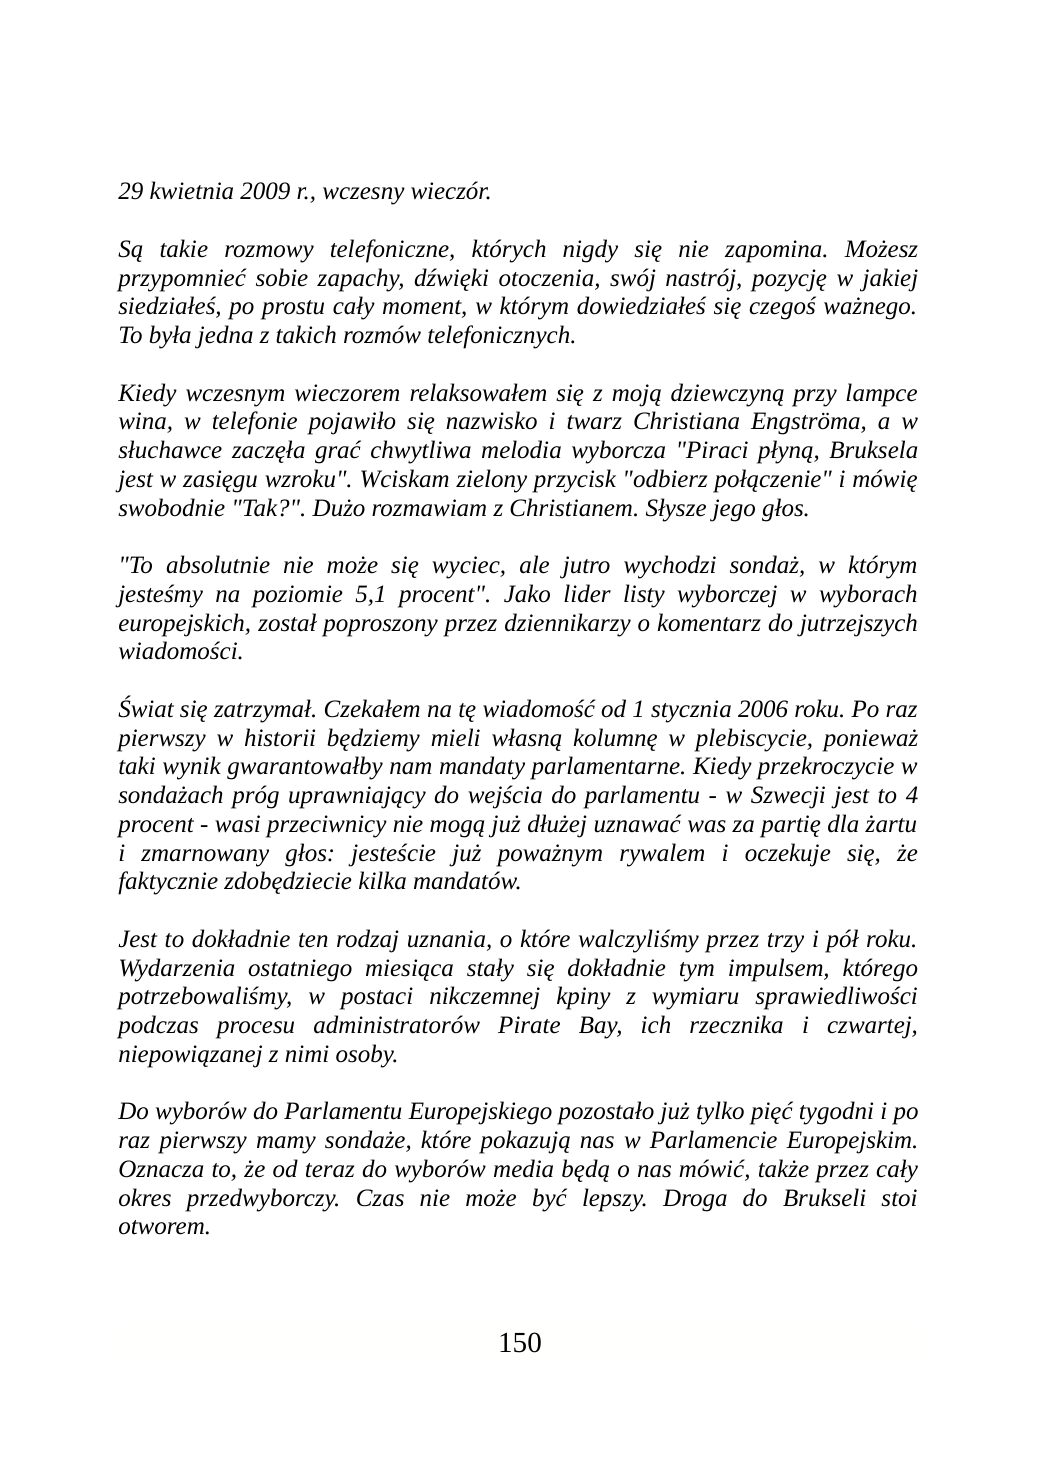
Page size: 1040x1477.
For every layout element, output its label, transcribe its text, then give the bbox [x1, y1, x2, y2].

text "To absolutnie nie może się wyciec, ale jutro wychodzi sondaż, w którym jesteśmy na poziomie 5,1 procent". Jako lider listy wyborczej w wyborach europejskich, został poproszony przez dziennikarzy o komentarz do jutrzejszych wiadomości. [118, 550, 921, 665]
text Kiedy wczesnym wieczorem relaksowałem się z moją dziewczyną przy lampce wina, w telefonie pojawiło się nazwisko i twarz Christiana Engströma, a w słuchawce zaczęła grać chwytliwa melodia wyborcza "Piraci płyną, Bruksela jest w zasięgu wzroku". Wciskam zielony przycisk "odbierz połączenie" i mówię swobodnie "Tak?". Dużo rozmawiam z Christianem. Słysze jego głos. [118, 378, 921, 521]
text Do wyborów do Parlamentu Europejskiego pozostało już tylko pięć tygodni i po raz pierwszy mamy sondaże, które pokazują nas w Parlamencie Europejskim. Oznacza to, że od teraz do wyborów media będą o nas mówić, także przez cały okres przedwyborczy. Czas nie może być lepszy. Droga do Brukseli stoi otworem. [118, 1096, 921, 1240]
text Jest to dokładnie ten rodzaj uznania, o które walczyliśmy przez trzy i pół roku. Wydarzenia ostatniego miesiąca stały się dokładnie tym impulsem, którego potrzebowaliśmy, w postaci nikczemnej kpiny z wymiaru sprawiedliwości podczas procesu administratorów Pirate Bay, ich rzecznika i czwartej, niepowiązanej z nimi osoby. [118, 924, 921, 1068]
text 29 kwietnia 2009 r., wczesny wieczór. [118, 176, 921, 205]
text Są takie rozmowy telefoniczne, których nigdy się nie zapomina. Możesz przypomnieć sobie zapachy, dźwięki otoczenia, swój nastrój, pozycję w jakiej siedziałeś, po prostu cały moment, w którym dowiedziałeś się czegoś ważnego. To była jedna z takich rozmów telefonicznych. [118, 234, 921, 349]
text Świat się zatrzymał. Czekałem na tę wiadomość od 1 stycznia 2006 roku. Po raz pierwszy w historii będziemy mieli własną kolumnę w plebiscycie, ponieważ taki wynik gwarantowałby nam mandaty parlamentarne. Kiedy przekroczycie w sondażach próg uprawniający do wejścia do parlamentu - w Szwecji jest to 4 procent - wasi przeciwnicy nie mogą już dłużej uznawać was za partię dla żartu i zmarnowany głos: jesteście już poważnym rywalem i oczekuje się, że faktycznie zdobędziecie kilka mandatów. [118, 694, 921, 895]
